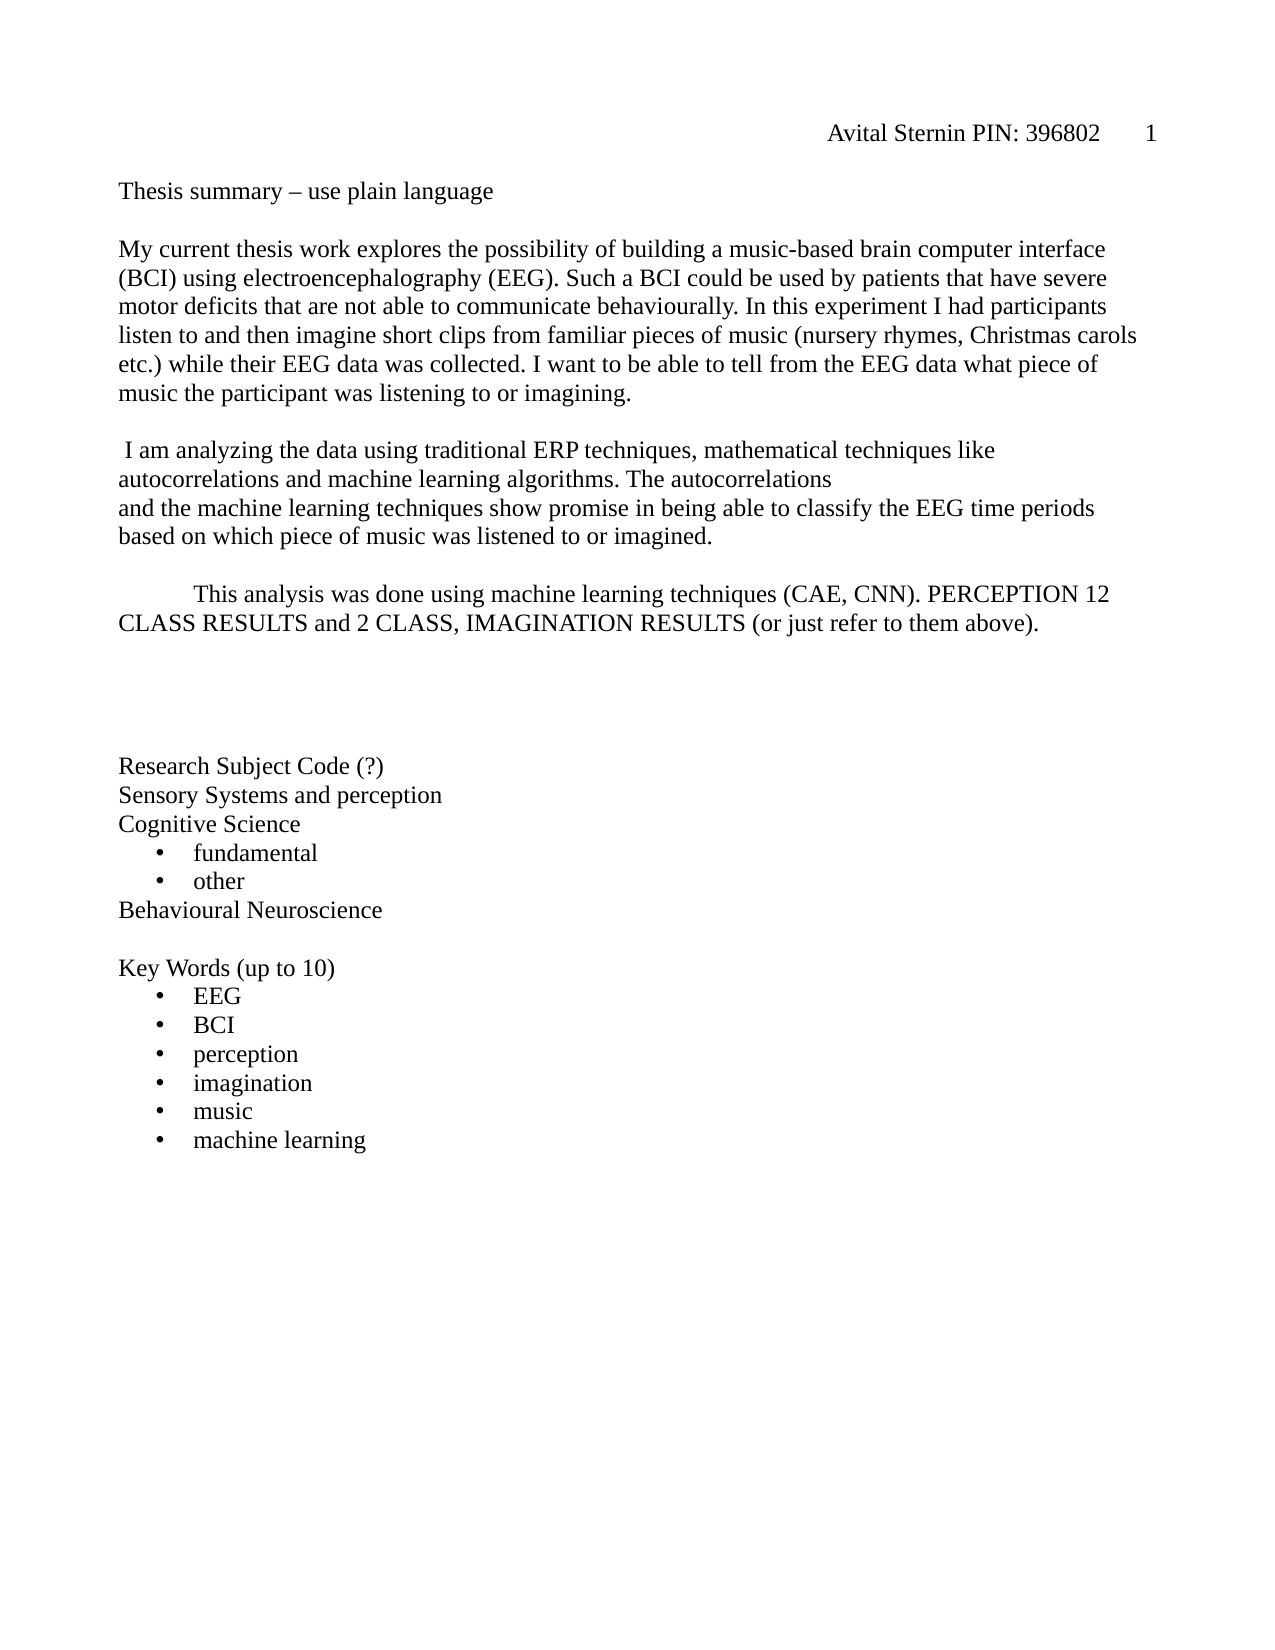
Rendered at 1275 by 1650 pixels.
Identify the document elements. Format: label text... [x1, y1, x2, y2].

text Cognitive Science [118, 809, 1157, 838]
list perception [156, 1039, 1157, 1068]
list BCI [156, 1010, 1157, 1039]
text Key Words (up to 10) [118, 953, 1157, 981]
list machine learning [156, 1125, 1157, 1154]
text Research Subject Code (?) [118, 751, 1157, 780]
list music [156, 1096, 1157, 1125]
list fundamental [156, 838, 1157, 866]
list imagination [156, 1068, 1157, 1096]
text Behavioural Neuroscience [118, 895, 1157, 924]
text My current thesis work explores the possibility of building a music-based brain computer interface (BCI) using electroencephalography (EEG). Such a BCI could be used by patients that have severe motor deficits that are not able to communicate behaviourally. In this experiment I had participants listen to and then imagine short clips from familiar pieces of music (nursery rhymes, Christmas carols etc.) while their EEG data was collected. I want to be able to tell from the EEG data what piece of music the participant was listening to or imagining. [118, 234, 1157, 406]
text Sensory Systems and perception [118, 780, 1157, 809]
text and the machine learning techniques show promise in being able to classify the EEG time periods based on which piece of music was listened to or imagined. [118, 493, 1157, 550]
list EEG [156, 981, 1157, 1010]
list other [156, 866, 1157, 895]
text This analysis was done using machine learning techniques (CAE, CNN). PERCEPTION 12 CLASS RESULTS and 2 CLASS, IMAGINATION RESULTS (or just refer to them above). [118, 579, 1157, 636]
text Thesis summary – use plain language [118, 176, 1157, 205]
text I am analyzing the data using traditional ERP techniques, mathematical techniques like autocorrelations and machine learning algorithms. The autocorrelations [118, 435, 1157, 493]
